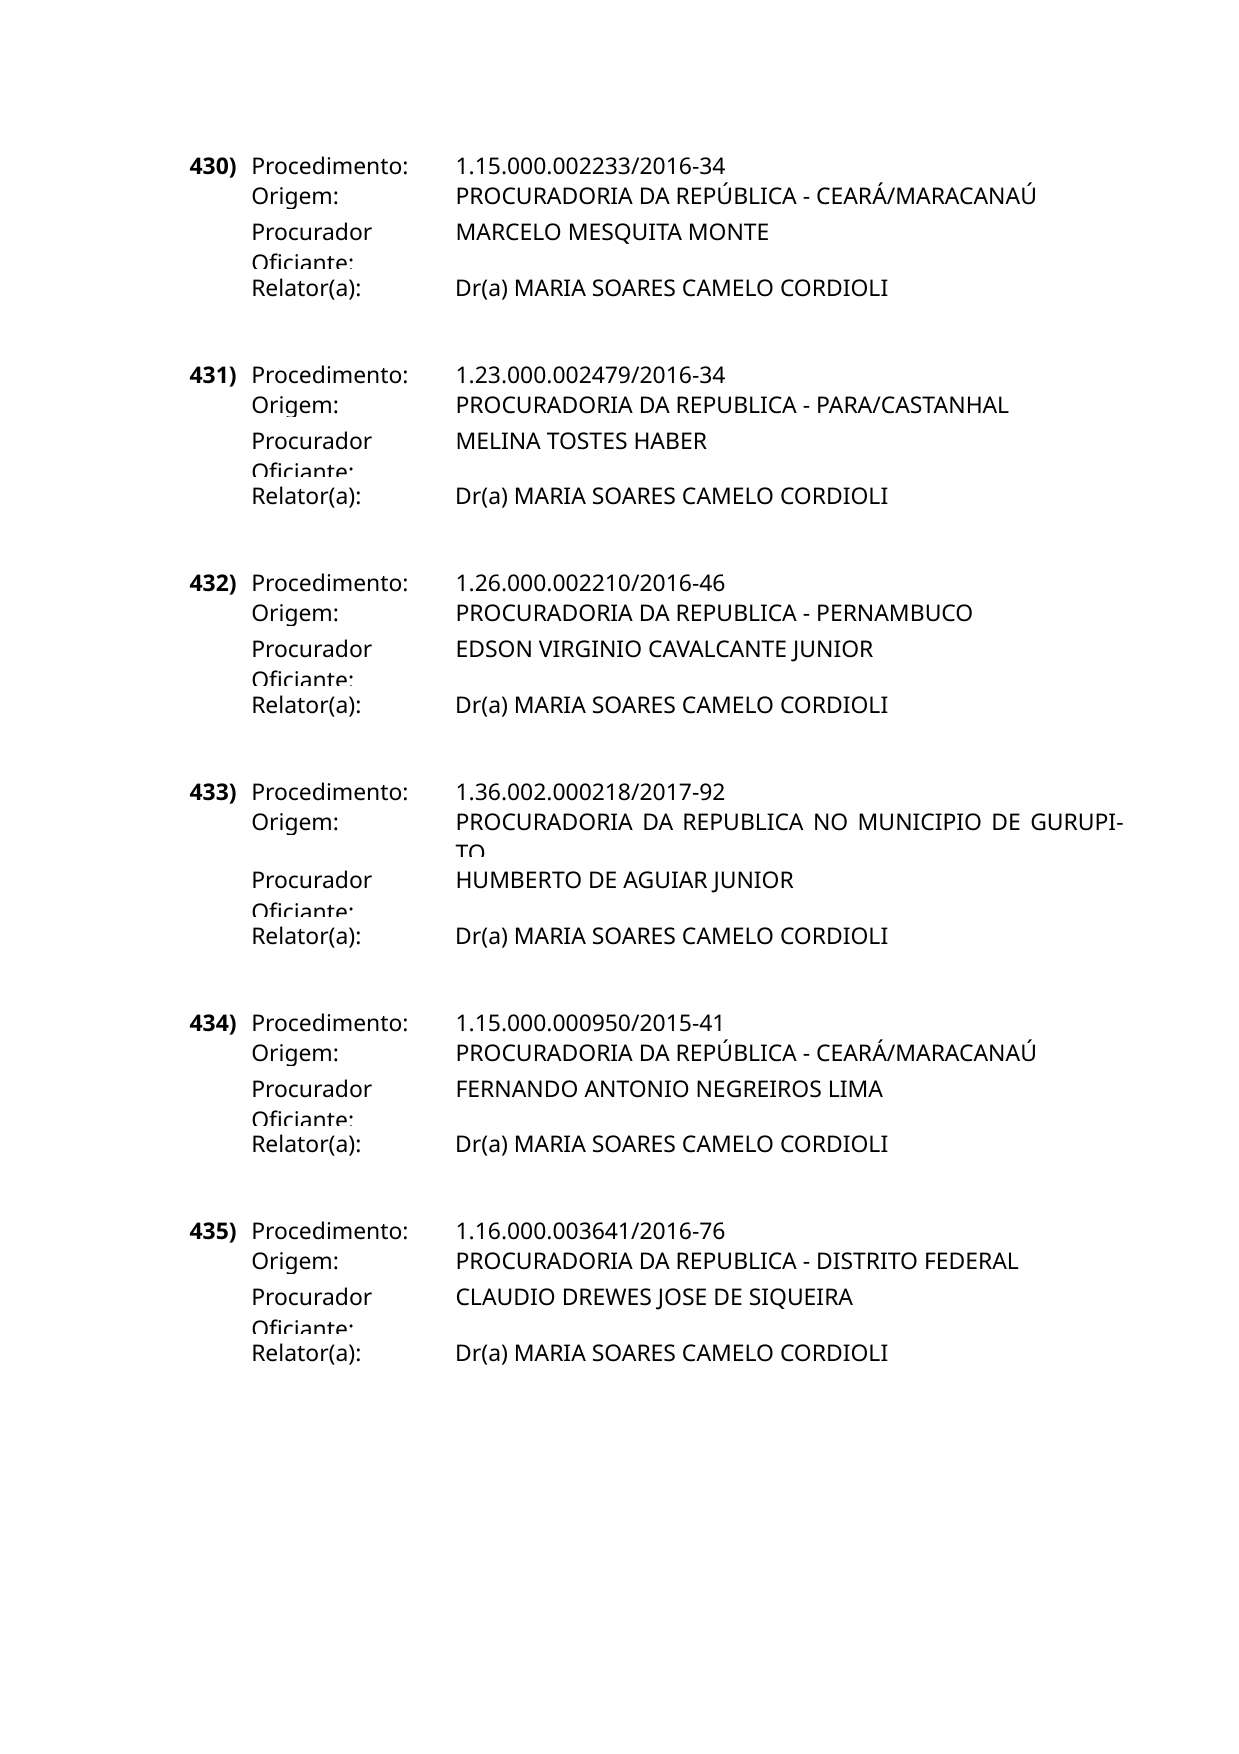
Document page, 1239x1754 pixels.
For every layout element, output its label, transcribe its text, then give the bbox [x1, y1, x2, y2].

table_cell 1.15.000.000950/2015-41 [455, 1007, 1124, 1035]
table_cell [189, 857, 251, 864]
table_cell [0, 776, 189, 804]
table_cell [1125, 567, 1239, 596]
table_cell [1125, 857, 1239, 864]
table_header Dr(a) MARIA SOARES CAMELO CORDIOLI [455, 1337, 1122, 1365]
table_cell [0, 857, 189, 864]
table_cell [189, 425, 251, 476]
table_cell [455, 1274, 1124, 1281]
table_header Dr(a) MARIA SOARES CAMELO CORDIOLI [455, 1128, 1122, 1157]
table_header Relator(a): [251, 1337, 455, 1365]
table_cell [1125, 776, 1239, 804]
table_cell [455, 950, 1124, 1007]
table_cell [0, 1245, 189, 1274]
table_cell [0, 180, 189, 208]
table_cell Procurador Oficiante: [251, 1073, 455, 1125]
table_cell [0, 834, 189, 857]
table_cell [0, 417, 189, 424]
table_cell [189, 719, 251, 776]
table_cell [1125, 180, 1239, 208]
table_cell [1125, 1274, 1239, 1281]
table_cell [1125, 1073, 1239, 1124]
table_cell [0, 689, 189, 719]
table_cell [189, 1065, 251, 1073]
table_cell [251, 1158, 455, 1215]
table_cell [1125, 1007, 1239, 1035]
table_cell [0, 719, 189, 776]
table_cell [189, 302, 251, 358]
table_cell PROCURADORIA DA REPÚBLICA - CEARÁ/MARACANAÚ [455, 180, 1124, 208]
table_header Relator(a): [251, 920, 455, 948]
table_cell [189, 1245, 251, 1274]
table_cell [0, 1007, 189, 1035]
table_cell [1125, 272, 1239, 302]
table_cell [189, 417, 251, 424]
table_header [189, 0, 251, 150]
table_cell [0, 389, 189, 417]
table_cell [1125, 834, 1239, 857]
table_cell Procurador Oficiante: [251, 425, 455, 477]
table_cell Procedimento: [251, 776, 455, 804]
table_cell [189, 950, 251, 1007]
table_cell [1125, 359, 1239, 387]
table_cell [251, 417, 455, 424]
table_header Relator(a): [251, 272, 455, 300]
table_cell [189, 689, 251, 719]
table_cell [1125, 425, 1239, 476]
table_cell [1125, 1128, 1239, 1158]
table_cell Origem: [251, 1037, 455, 1065]
table_cell [189, 864, 251, 915]
table_cell Procedimento: [251, 150, 455, 178]
table_cell EDSON VIRGINIO CAVALCANTE JUNIOR [455, 633, 1124, 684]
table_cell [0, 425, 189, 476]
table_cell [189, 626, 251, 633]
table_cell Origem: [251, 389, 455, 417]
table_cell [189, 1337, 251, 1367]
table_cell [1125, 1037, 1239, 1065]
table_cell 430) [189, 150, 251, 178]
table_header Dr(a) MARIA SOARES CAMELO CORDIOLI [455, 480, 1122, 509]
table_cell MELINA TOSTES HABER [455, 425, 1124, 476]
table_cell [0, 1274, 189, 1281]
table_cell HUMBERTO DE AGUIAR JUNIOR [455, 864, 1124, 915]
table_header Dr(a) MARIA SOARES CAMELO CORDIOLI [455, 272, 1122, 300]
table_cell [0, 480, 189, 510]
table_cell [1125, 1065, 1239, 1073]
table_cell [189, 834, 251, 857]
table_cell [0, 864, 189, 915]
table_cell [251, 510, 455, 567]
table_cell [0, 1065, 189, 1073]
table_cell [1125, 1158, 1239, 1215]
table_cell [1125, 1337, 1239, 1367]
table_cell [251, 302, 455, 358]
table_cell [455, 417, 1124, 424]
table_cell 435) [189, 1215, 251, 1244]
table_cell Procurador Oficiante: [251, 216, 455, 268]
table_cell [0, 150, 189, 178]
table_cell [455, 302, 1124, 358]
table_cell [189, 209, 251, 216]
table_cell 1.26.000.002210/2016-46 [455, 567, 1124, 596]
table_cell [455, 719, 1124, 776]
table_cell [0, 359, 189, 387]
table_cell [1125, 389, 1239, 417]
table_cell [251, 1065, 455, 1073]
table_cell [1125, 633, 1239, 684]
table_cell [455, 1158, 1124, 1215]
table_header [251, 0, 455, 150]
table_cell [455, 1065, 1124, 1073]
table_cell [1125, 417, 1239, 424]
table_cell 1.36.002.000218/2017-92 [455, 776, 1124, 804]
table_cell [0, 1158, 189, 1215]
table_cell [251, 834, 455, 857]
table_cell [0, 567, 189, 596]
table_header Relator(a): [251, 1128, 455, 1157]
table_cell [0, 1128, 189, 1158]
table_cell [1125, 626, 1239, 633]
table_cell 1.16.000.003641/2016-76 [455, 1215, 1124, 1244]
table_cell [0, 633, 189, 684]
table_cell [0, 1215, 189, 1244]
table_cell [455, 209, 1124, 216]
table_cell [0, 1073, 189, 1124]
table_cell [0, 626, 189, 633]
table_cell [0, 302, 189, 358]
table_cell [0, 272, 189, 302]
table_cell [251, 1274, 455, 1281]
table_header [0, 0, 189, 150]
table_cell [1125, 806, 1239, 834]
table_cell [0, 510, 189, 567]
table_cell 1.15.000.002233/2016-34 [455, 150, 1124, 178]
table_header Dr(a) MARIA SOARES CAMELO CORDIOLI [455, 920, 1122, 948]
table_cell [455, 626, 1124, 633]
table_cell [1125, 920, 1239, 950]
table_cell [0, 1337, 189, 1367]
table_cell [189, 180, 251, 208]
table_cell 433) [189, 776, 251, 804]
table_cell PROCURADORIA DA REPUBLICA - DISTRITO FEDERAL [455, 1245, 1124, 1274]
table_cell [0, 1281, 189, 1332]
table_header [455, 0, 1124, 150]
table_cell [189, 272, 251, 302]
table_cell PROCURADORIA DA REPUBLICA NO MUNICIPIO DE GURUPI-TO [455, 806, 1124, 857]
table_cell [1125, 216, 1239, 267]
table_cell [189, 633, 251, 684]
table_cell Origem: [251, 597, 455, 626]
table_cell Origem: [251, 180, 455, 208]
table_cell [189, 510, 251, 567]
table_cell [1125, 597, 1239, 626]
table_cell [251, 950, 455, 1007]
table_cell [189, 1128, 251, 1158]
table_header Dr(a) MARIA SOARES CAMELO CORDIOLI [455, 689, 1122, 717]
table_header [1125, 0, 1239, 150]
table_header Relator(a): [251, 480, 455, 509]
table_cell [189, 806, 251, 834]
table_cell [189, 1037, 251, 1065]
table_cell [1125, 1215, 1239, 1244]
table_cell Procedimento: [251, 1215, 455, 1244]
table_cell [1125, 864, 1239, 915]
table_cell CLAUDIO DREWES JOSE DE SIQUEIRA [455, 1281, 1124, 1332]
table_cell [189, 1274, 251, 1281]
table_cell [0, 209, 189, 216]
table_cell [0, 950, 189, 1007]
table_cell Procedimento: [251, 359, 455, 387]
table_cell [455, 857, 1124, 864]
table_cell [1125, 1281, 1239, 1332]
table_cell [1125, 302, 1239, 358]
table_cell Origem: [251, 806, 455, 834]
table_cell Procedimento: [251, 567, 455, 596]
table_cell [189, 1158, 251, 1215]
table_cell [189, 920, 251, 950]
table_cell [251, 626, 455, 633]
table_cell [0, 216, 189, 267]
table_cell 1.23.000.002479/2016-34 [455, 359, 1124, 387]
table_cell [0, 1037, 189, 1065]
table_cell [1125, 510, 1239, 567]
table_cell [1125, 719, 1239, 776]
table_cell [189, 480, 251, 510]
table_cell [189, 216, 251, 267]
table_cell [251, 857, 455, 864]
table_cell PROCURADORIA DA REPÚBLICA - CEARÁ/MARACANAÚ [455, 1037, 1124, 1065]
table_cell [1125, 1245, 1239, 1274]
table_cell PROCURADORIA DA REPUBLICA - PARA/CASTANHAL [455, 389, 1124, 417]
table_cell [455, 510, 1124, 567]
table_cell [0, 920, 189, 950]
table_cell [0, 597, 189, 626]
table_cell [189, 1073, 251, 1124]
table_cell [189, 597, 251, 626]
table_cell Procedimento: [251, 1007, 455, 1035]
table_cell [189, 389, 251, 417]
table_cell [189, 1281, 251, 1332]
table_cell [0, 806, 189, 834]
table_cell FERNANDO ANTONIO NEGREIROS LIMA [455, 1073, 1124, 1124]
table_cell MARCELO MESQUITA MONTE [455, 216, 1124, 267]
table_cell 432) [189, 567, 251, 596]
table_cell Origem: [251, 1245, 455, 1274]
table_cell Procurador Oficiante: [251, 1281, 455, 1334]
table_cell 431) [189, 359, 251, 387]
table_cell [1125, 480, 1239, 510]
table_cell Procurador Oficiante: [251, 864, 455, 917]
table_cell PROCURADORIA DA REPUBLICA - PERNAMBUCO [455, 597, 1124, 626]
table_header Relator(a): [251, 689, 455, 717]
table_cell [251, 719, 455, 776]
table_cell [1125, 150, 1239, 178]
table_cell [251, 209, 455, 216]
table_cell Procurador Oficiante: [251, 633, 455, 686]
table_cell [1125, 689, 1239, 719]
table_cell [1125, 950, 1239, 1007]
table_cell [1125, 209, 1239, 216]
table_cell 434) [189, 1007, 251, 1035]
